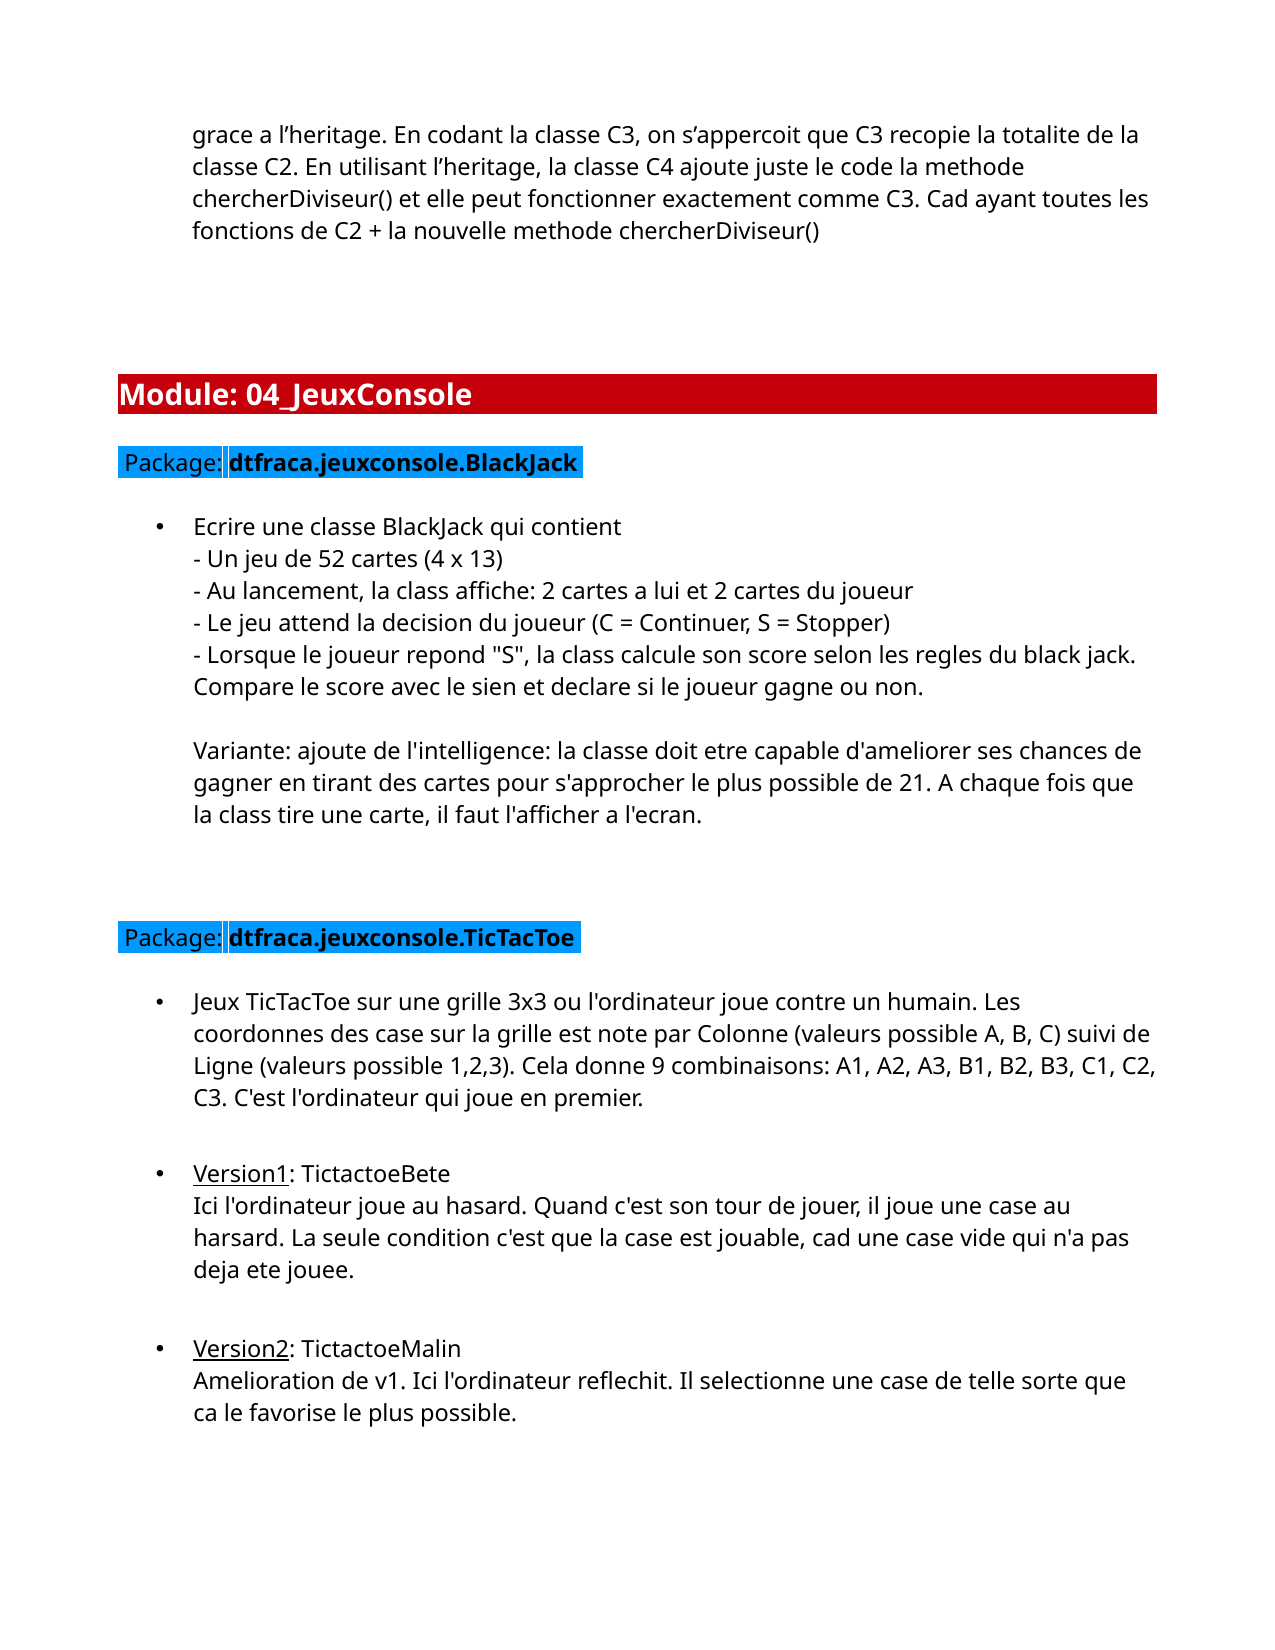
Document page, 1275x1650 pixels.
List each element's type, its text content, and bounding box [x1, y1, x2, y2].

list grace a l’heritage. En codant la classe C3, on s’appercoit que C3 recopie la totalite de la classe C2. En utilisant l’heritage, la classe C4 ajoute juste le code la methode chercherDiviseur() et elle peut fonctionner exactement comme C3. Cad ayant toutes les fonctions de C2 + la nouvelle methode chercherDiviseur() [162, 118, 1157, 278]
text Package: dtfraca.jeuxconsole.BlackJack [118, 446, 1157, 478]
list Version2: TictactoeMalin Amelioration de v1. Ici l'ordinateur reflechit. Il selectionne une case de telle sorte que ca le favorise le plus possible. [156, 1332, 1157, 1494]
list Version1: TictactoeBete Ici l'ordinateur joue au hasard. Quand c'est son tour de jouer, il joue une case au harsard. La seule condition c'est que la case est jouable, cad une case vide qui n'a pas deja ete jouee. [156, 1157, 1157, 1319]
list Jeux TicTacToe sur une grille 3x3 ou l'ordinateur joue contre un humain. Les coordonnes des case sur la grille est note par Colonne (valeurs possible A, B, C) suivi de Ligne (valeurs possible 1,2,3). Cela donne 9 combinaisons: A1, A2, A3, B1, B2, B3, C1, C2, C3. C'est l'ordinateur qui joue en premier. [156, 985, 1157, 1145]
text Module: 04_JeuxConsole [118, 374, 1157, 414]
list Ecrire une classe BlackJack qui contient - Un jeu de 52 cartes (4 x 13) - Au lancement, la class affiche: 2 cartes a lui et 2 cartes du joueur - Le jeu attend la decision du joueur (C = Continuer, S = Stopper) - Lorsque le joueur repond "S", la class calcule son score selon les regles du black jack. Compare le score avec le sien et declare si le joueur gagne ou non. Variante: ajoute de l'intelligence: la classe doit etre capable d'ameliorer ses chances de gagner en tirant des cartes pour s'approcher le plus possible de 21. A chaque fois que la class tire une carte, il faut l'afficher a l'ecran. [156, 510, 1157, 864]
text Package: dtfraca.jeuxconsole.TicTacToe [118, 921, 1157, 953]
